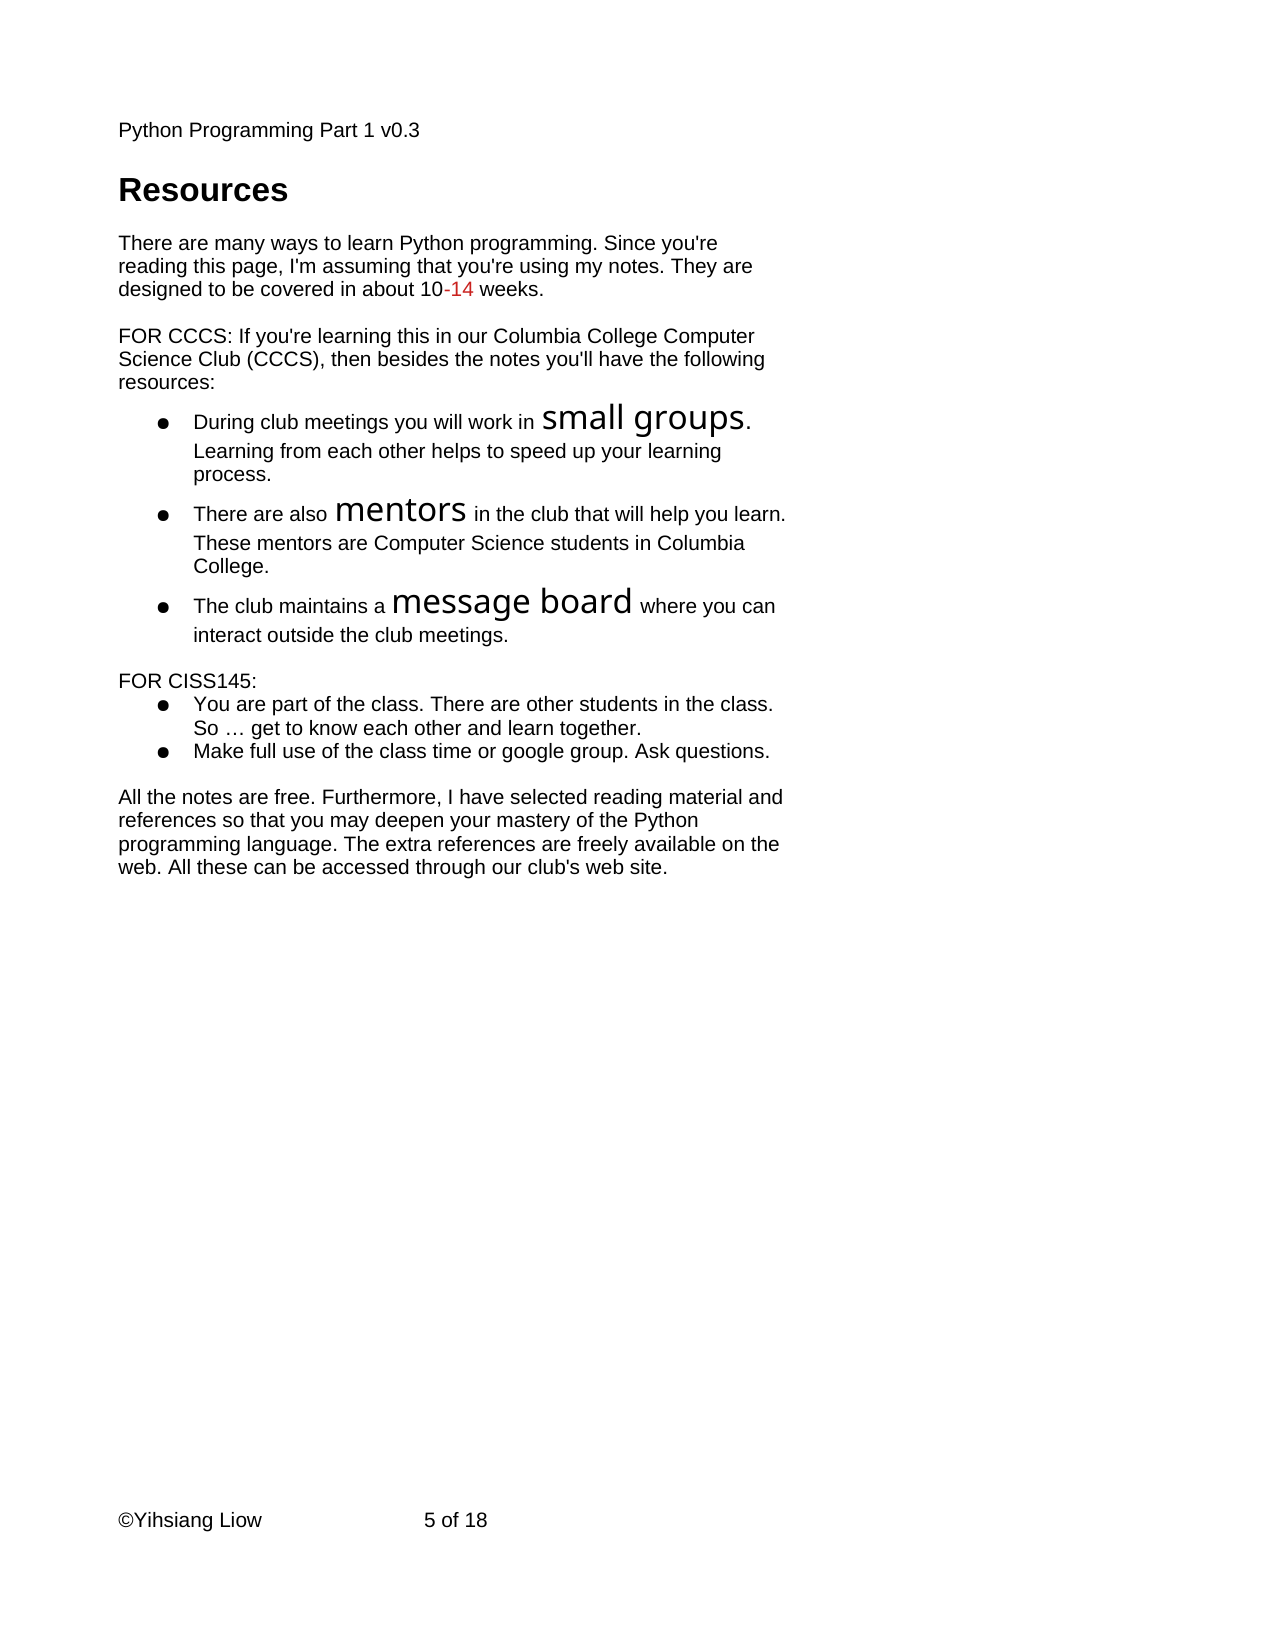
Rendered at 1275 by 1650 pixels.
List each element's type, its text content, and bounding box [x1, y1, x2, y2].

text FOR CCCS: If you're learning this in our Columbia College Computer Science Club (CCCS), then besides the notes you'll have the following resources: [118, 324, 793, 394]
list Make full use of the class time or google group. Ask questions. [156, 739, 793, 762]
list You are part of the class. There are other students in the class. So … get to know each other and learn together. [156, 693, 793, 739]
list There are also mentors in the club that will help you learn. These mentors are Computer Science students in Columbia College. [156, 486, 793, 578]
list The club maintains a message board where you can interact outside the club meetings. [156, 578, 793, 646]
text Resources [118, 171, 793, 208]
text FOR CISS145: [118, 669, 793, 693]
list During club meetings you will work in small groups. Learning from each other helps to speed up your learning process. [156, 394, 793, 486]
text All the notes are free. Furthermore, I have selected reading material and references so that you may deepen your mastery of the Python programming language. The extra references are freely available on the web. All these can be accessed through our club's web site. [118, 786, 793, 879]
text There are many ways to learn Python programming. Since you're reading this page, I'm assuming that you're using my notes. They are designed to be covered in about 10-14 weeks. [118, 231, 793, 301]
